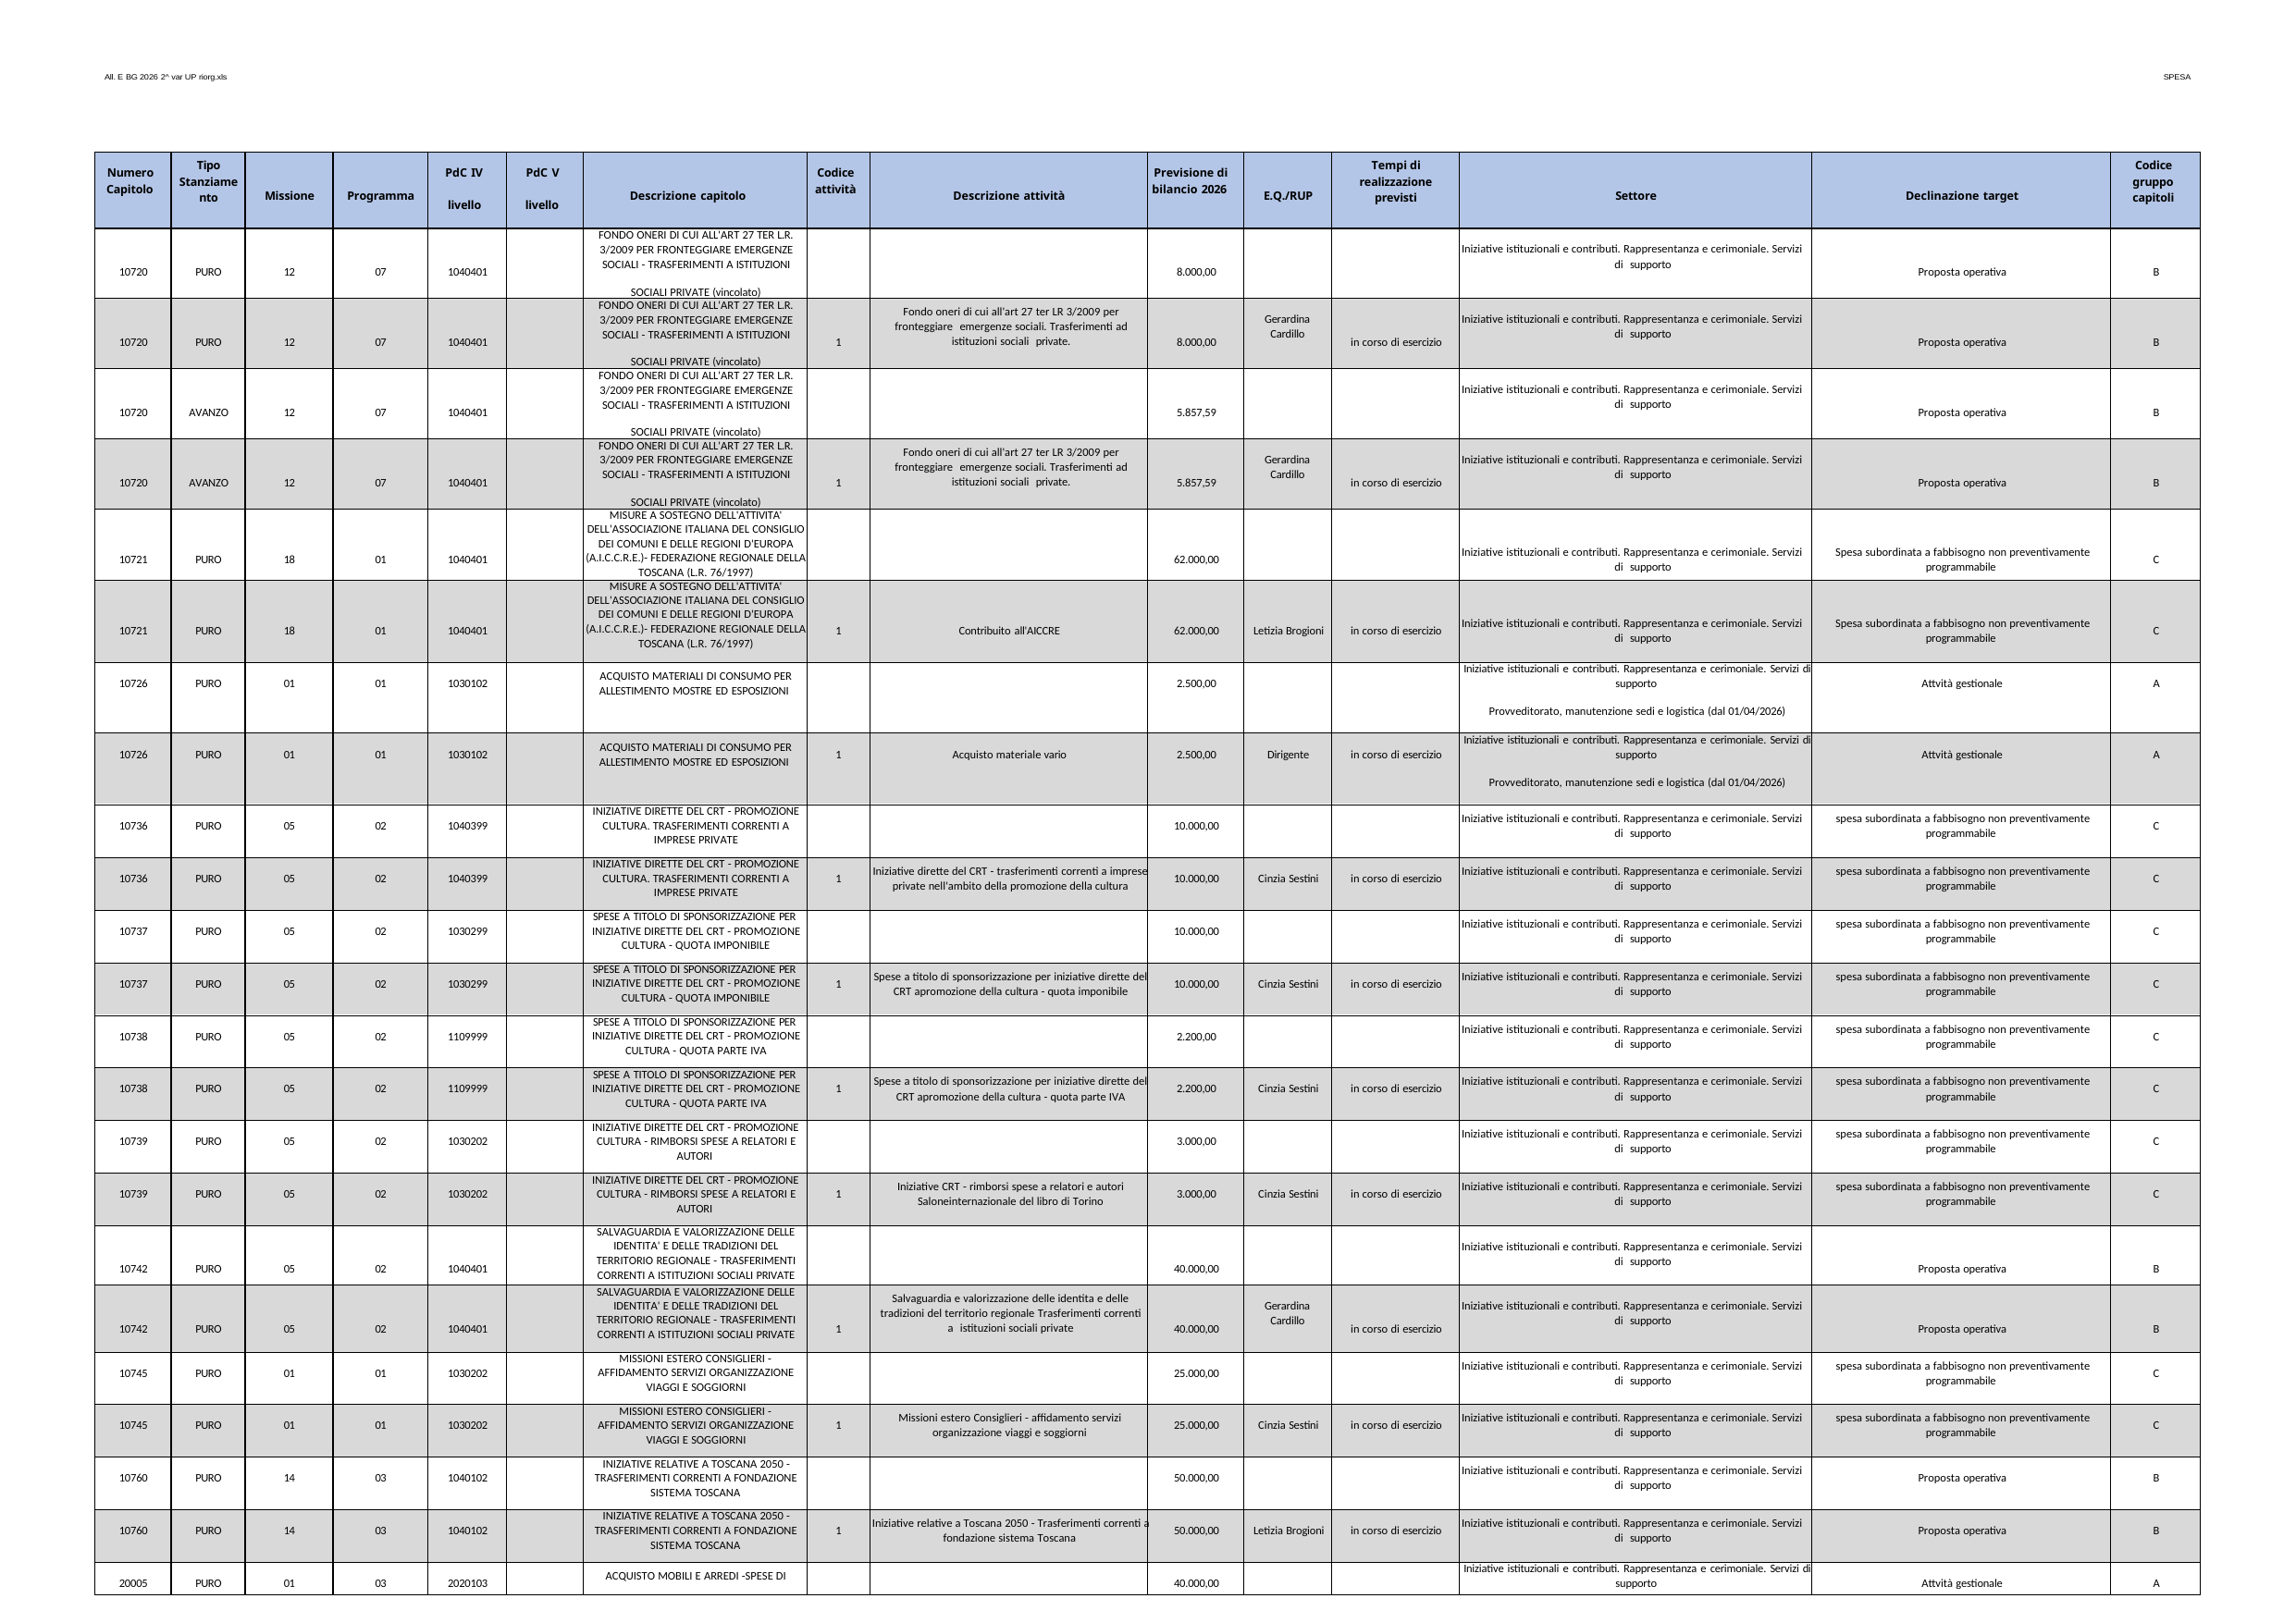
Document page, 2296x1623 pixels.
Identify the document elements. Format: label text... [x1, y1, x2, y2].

table_cell [507, 1457, 583, 1509]
table_cell 1 [808, 1174, 870, 1225]
table_cell [870, 229, 1147, 298]
table_cell 05 [246, 964, 332, 1014]
table_cell [1244, 1353, 1331, 1404]
table_cell [1244, 1457, 1331, 1509]
table_cell A [2111, 733, 2200, 804]
table_cell spesa subordinata a fabbisogno non preventivamente programmabile [1812, 805, 2110, 857]
table_cell 02 [334, 964, 427, 1014]
table_cell 02 [334, 1068, 427, 1120]
table_cell 07 [334, 299, 427, 368]
table_header Numero Capitolo [95, 153, 170, 227]
table_cell 01 [246, 733, 332, 804]
table_cell 1040401 [428, 229, 506, 298]
table_header PdC V livello [507, 153, 583, 227]
table_cell 1040102 [428, 1510, 506, 1562]
table_cell 05 [246, 1016, 332, 1067]
table_cell [507, 1405, 583, 1457]
table_cell [1332, 1226, 1459, 1285]
table_cell Iniziative istituzionali e contributi. Rappresentanza e cerimoniale. Servizi di supporto [1460, 1353, 1811, 1404]
table_cell spesa subordinata a fabbisogno non preventivamente programmabile [1812, 1353, 2110, 1404]
table_cell Iniziative istituzionali e contributi. Rappresentanza e cerimoniale. Servizi di supporto [1460, 1405, 1811, 1457]
table_cell PURO [172, 299, 244, 368]
table_cell [1244, 663, 1331, 732]
table_cell C [2111, 1174, 2200, 1225]
table_cell [1332, 1353, 1459, 1404]
table_cell 1 [808, 1068, 870, 1120]
table_cell Spese a titolo di sponsorizzazione per iniziative dirette del CRT apromozione della cultura - quota imponibile [870, 964, 1147, 1014]
table_cell B [2111, 1457, 2200, 1509]
table_cell 1030299 [428, 911, 506, 963]
table_cell 5.857,59 [1148, 369, 1243, 438]
table_cell 10726 [95, 663, 170, 732]
table_cell [1244, 369, 1331, 438]
table_header Tipo Stanziame nto [172, 153, 244, 227]
table_cell [870, 663, 1147, 732]
table_cell PURO [172, 581, 244, 662]
table_cell 1 [808, 439, 870, 509]
table_cell INIZIATIVE DIRETTE DEL CRT - PROMOZIONE CULTURA - RIMBORSI SPESE A RELATORI E AUTORI [584, 1174, 807, 1225]
table_cell [870, 1563, 1147, 1594]
table_cell Iniziative istituzionali e contributi. Rappresentanza e cerimoniale. Servizi di supporto [1460, 1174, 1811, 1225]
table_cell [808, 663, 870, 732]
table_cell Iniziative istituzionali e contributi. Rappresentanza e cerimoniale. Servizi di supporto [1460, 581, 1811, 662]
table_cell 1 [808, 1510, 870, 1562]
table_cell 1109999 [428, 1016, 506, 1067]
table_cell 2020103 [428, 1563, 506, 1594]
table_cell [808, 805, 870, 857]
table_cell Proposta operativa [1812, 1510, 2110, 1562]
table_cell 1 [808, 299, 870, 368]
table_cell 05 [246, 911, 332, 963]
table_cell Acquisto materiale vario [870, 733, 1147, 804]
table_cell C [2111, 964, 2200, 1014]
table_cell Cinzia Sestini [1244, 1068, 1331, 1120]
table_cell 10760 [95, 1510, 170, 1562]
table_cell SPESE A TITOLO DI SPONSORIZZAZIONE PER INIZIATIVE DIRETTE DEL CRT - PROMOZIONE CULTURA - QUOTA PARTE IVA [584, 1016, 807, 1067]
table_cell [1332, 911, 1459, 963]
table_cell 12 [246, 229, 332, 298]
table_cell B [2111, 1226, 2200, 1285]
table_cell 10.000,00 [1148, 911, 1243, 963]
table_cell [507, 1016, 583, 1067]
table_cell PURO [172, 1068, 244, 1120]
table_cell 10720 [95, 439, 170, 509]
table_cell Iniziative istituzionali e contributi. Rappresentanza e cerimoniale. Servizi di supporto [1460, 229, 1811, 298]
table_cell [870, 510, 1147, 580]
table_cell [870, 805, 1147, 857]
table_cell B [2111, 369, 2200, 438]
table_cell Iniziative istituzionali e contributi. Rappresentanza e cerimoniale. Servizi di supporto [1460, 805, 1811, 857]
table_cell [808, 369, 870, 438]
table_cell Gerardina Cardillo [1244, 439, 1331, 509]
table_cell [1244, 911, 1331, 963]
table_cell [507, 1121, 583, 1173]
table_cell 1040102 [428, 1457, 506, 1509]
table_cell 02 [334, 1016, 427, 1067]
table_cell [507, 369, 583, 438]
table_cell 3.000,00 [1148, 1121, 1243, 1173]
table_cell 1 [808, 1405, 870, 1457]
table_cell [1244, 229, 1331, 298]
table_cell MISURE A SOSTEGNO DELL'ATTIVITA' DELL'ASSOCIAZIONE ITALIANA DEL CONSIGLIO DEI COMUNI E DELLE REGIONI D'EUROPA (A.I.C.C.R.E.)- FEDERAZIONE REGIONALE DELLA TOSCANA (L.R. 76/1997) [584, 581, 807, 662]
table_cell 10721 [95, 510, 170, 580]
table_cell [1332, 805, 1459, 857]
table_cell Cinzia Sestini [1244, 858, 1331, 910]
table_cell 1040401 [428, 1285, 506, 1352]
table_cell 3.000,00 [1148, 1174, 1243, 1225]
table_cell MISURE A SOSTEGNO DELL'ATTIVITA' DELL'ASSOCIAZIONE ITALIANA DEL CONSIGLIO DEI COMUNI E DELLE REGIONI D'EUROPA (A.I.C.C.R.E.)- FEDERAZIONE REGIONALE DELLA TOSCANA (L.R. 76/1997) [584, 510, 807, 580]
table_cell [1244, 1563, 1331, 1594]
table_cell A [2111, 663, 2200, 732]
table_header E.Q./RUP [1244, 153, 1331, 227]
table_cell Iniziative istituzionali e contributi. Rappresentanza e cerimoniale. Servizi di supporto [1460, 964, 1811, 1014]
table_cell 1030202 [428, 1121, 506, 1173]
table_cell [870, 1226, 1147, 1285]
table_cell B [2111, 439, 2200, 509]
table_cell Iniziative istituzionali e contributi. Rappresentanza e cerimoniale. Servizi di supporto [1460, 510, 1811, 580]
table_cell Iniziative istituzionali e contributi. Rappresentanza e cerimoniale. Servizi di supporto [1460, 1068, 1811, 1120]
table_cell 10.000,00 [1148, 805, 1243, 857]
table_cell [507, 1174, 583, 1225]
table_cell Dirigente [1244, 733, 1331, 804]
table_cell Iniziative istituzionali e contributi. Rappresentanza e cerimoniale. Servizi di supporto [1460, 858, 1811, 910]
table_cell 10736 [95, 858, 170, 910]
table_cell in corso di esercizio [1332, 733, 1459, 804]
table_cell 1040401 [428, 369, 506, 438]
table_cell Iniziative CRT - rimborsi spese a relatori e autori Saloneinternazionale del libro di Torino [870, 1174, 1147, 1225]
table_cell 1030202 [428, 1353, 506, 1404]
table_header Codice attività [808, 153, 870, 227]
table_cell PURO [172, 229, 244, 298]
table_cell 1040401 [428, 439, 506, 509]
table_cell Attvità gestionale [1812, 663, 2110, 732]
table_cell B [2111, 299, 2200, 368]
table_cell [507, 439, 583, 509]
table_cell 1040401 [428, 299, 506, 368]
table_cell INIZIATIVE DIRETTE DEL CRT - PROMOZIONE CULTURA - RIMBORSI SPESE A RELATORI E AUTORI [584, 1121, 807, 1173]
table_header Codice gruppo capitoli [2111, 153, 2200, 227]
table_cell PURO [172, 510, 244, 580]
table_cell [870, 1121, 1147, 1173]
table_cell Contribuito all'AICCRE [870, 581, 1147, 662]
table_cell PURO [172, 1121, 244, 1173]
table_cell [1332, 1457, 1459, 1509]
table_cell [1244, 510, 1331, 580]
table_cell PURO [172, 964, 244, 1014]
table_cell spesa subordinata a fabbisogno non preventivamente programmabile [1812, 1405, 2110, 1457]
table_cell A [2111, 1563, 2200, 1594]
table_cell spesa subordinata a fabbisogno non preventivamente programmabile [1812, 1068, 2110, 1120]
table_cell 02 [334, 1226, 427, 1285]
table_cell in corso di esercizio [1332, 1068, 1459, 1120]
table_cell [808, 229, 870, 298]
table_cell 8.000,00 [1148, 229, 1243, 298]
table_cell Gerardina Cardillo [1244, 299, 1331, 368]
table_cell 05 [246, 1121, 332, 1173]
table_cell [870, 1457, 1147, 1509]
table_cell PURO [172, 1457, 244, 1509]
table_cell C [2111, 1405, 2200, 1457]
table_cell PURO [172, 911, 244, 963]
table_cell 02 [334, 1174, 427, 1225]
table_cell 02 [334, 858, 427, 910]
table_cell C [2111, 1016, 2200, 1067]
table_cell 1109999 [428, 1068, 506, 1120]
table_cell 40.000,00 [1148, 1563, 1243, 1594]
table_cell 01 [246, 663, 332, 732]
table_cell Cinzia Sestini [1244, 964, 1331, 1014]
table_cell [507, 858, 583, 910]
table_cell [808, 1016, 870, 1067]
table_cell 01 [246, 1353, 332, 1404]
table_cell 12 [246, 299, 332, 368]
table_cell [1244, 805, 1331, 857]
table_cell 1040399 [428, 805, 506, 857]
table_cell PURO [172, 1510, 244, 1562]
table_cell [808, 1226, 870, 1285]
table_cell Iniziative istituzionali e contributi. Rappresentanza e cerimoniale. Servizi di supporto [1460, 1016, 1811, 1067]
table_cell Proposta operativa [1812, 1226, 2110, 1285]
table_cell 10738 [95, 1016, 170, 1067]
table_cell 12 [246, 369, 332, 438]
table_cell in corso di esercizio [1332, 1510, 1459, 1562]
table_header Previsione di bilancio 2026 [1148, 153, 1243, 227]
table_cell FONDO ONERI DI CUI ALL'ART 27 TER L.R. 3/2009 PER FRONTEGGIARE EMERGENZE SOCIALI - TRASFERIMENTI A ISTITUZIONI SOCIALI PRIVATE (vincolato) [584, 439, 807, 509]
table_cell PURO [172, 733, 244, 804]
table_cell Proposta operativa [1812, 369, 2110, 438]
table_cell 1 [808, 733, 870, 804]
table_cell 12 [246, 439, 332, 509]
table_cell [808, 1353, 870, 1404]
table_cell 07 [334, 229, 427, 298]
table_cell 10720 [95, 229, 170, 298]
table_cell 10745 [95, 1405, 170, 1457]
table_cell Iniziative dirette del CRT - trasferimenti correnti a imprese private nell'ambito della promozione della cultura [870, 858, 1147, 910]
table_cell in corso di esercizio [1332, 581, 1459, 662]
table_cell INIZIATIVE DIRETTE DEL CRT - PROMOZIONE CULTURA. TRASFERIMENTI CORRENTI A IMPRESE PRIVATE [584, 805, 807, 857]
table_cell 1040399 [428, 858, 506, 910]
table_cell 01 [246, 1563, 332, 1594]
table_cell Iniziative relative a Toscana 2050 - Trasferimenti correnti a fondazione sistema Toscana [870, 1510, 1147, 1562]
table_cell [1332, 229, 1459, 298]
table_cell 01 [334, 1405, 427, 1457]
table_cell Spese a titolo di sponsorizzazione per iniziative dirette del CRT apromozione della cultura - quota parte IVA [870, 1068, 1147, 1120]
table_cell B [2111, 1285, 2200, 1352]
table_cell INIZIATIVE DIRETTE DEL CRT - PROMOZIONE CULTURA. TRASFERIMENTI CORRENTI A IMPRESE PRIVATE [584, 858, 807, 910]
table_cell 14 [246, 1510, 332, 1562]
table_cell PURO [172, 1016, 244, 1067]
table_cell [507, 733, 583, 804]
table_cell Proposta operativa [1812, 1285, 2110, 1352]
table_cell Cinzia Sestini [1244, 1174, 1331, 1225]
table_cell Iniziative istituzionali e contributi. Rappresentanza e cerimoniale. Servizi di supporto Provveditorato, manutenzione sedi e logistica (dal 01/04/2026) [1460, 733, 1811, 804]
table_cell 1 [808, 1285, 870, 1352]
table_cell in corso di esercizio [1332, 858, 1459, 910]
table_cell [1332, 510, 1459, 580]
table_cell [1332, 369, 1459, 438]
table_cell [507, 911, 583, 963]
table_cell Attvità gestionale [1812, 733, 2110, 804]
table_cell spesa subordinata a fabbisogno non preventivamente programmabile [1812, 858, 2110, 910]
table_cell 50.000,00 [1148, 1510, 1243, 1562]
table_cell 1030102 [428, 733, 506, 804]
table_cell FONDO ONERI DI CUI ALL'ART 27 TER L.R. 3/2009 PER FRONTEGGIARE EMERGENZE SOCIALI - TRASFERIMENTI A ISTITUZIONI SOCIALI PRIVATE (vincolato) [584, 299, 807, 368]
table_cell PURO [172, 1226, 244, 1285]
table_cell [507, 1068, 583, 1120]
table_cell MISSIONI ESTERO CONSIGLIERI - AFFIDAMENTO SERVIZI ORGANIZZAZIONE VIAGGI E SOGGIORNI [584, 1353, 807, 1404]
table_cell PURO [172, 1174, 244, 1225]
table_cell in corso di esercizio [1332, 299, 1459, 368]
table_cell Iniziative istituzionali e contributi. Rappresentanza e cerimoniale. Servizi di supporto [1460, 1121, 1811, 1173]
table_cell ACQUISTO MATERIALI DI CONSUMO PER ALLESTIMENTO MOSTRE ED ESPOSIZIONI [584, 733, 807, 804]
table_cell spesa subordinata a fabbisogno non preventivamente programmabile [1812, 1174, 2110, 1225]
table_cell C [2111, 1353, 2200, 1404]
table_cell 10720 [95, 369, 170, 438]
table_cell Fondo oneri di cui all'art 27 ter LR 3/2009 per fronteggiare emergenze sociali. Trasferimenti ad istituzioni sociali private. [870, 439, 1147, 509]
table_cell Proposta operativa [1812, 229, 2110, 298]
table_header Declinazione target [1812, 153, 2110, 227]
table_cell [507, 581, 583, 662]
table_cell [1244, 1016, 1331, 1067]
table_cell 1040401 [428, 510, 506, 580]
table_cell C [2111, 1068, 2200, 1120]
table_cell Fondo oneri di cui all'art 27 ter LR 3/2009 per fronteggiare emergenze sociali. Trasferimenti ad istituzioni sociali private. [870, 299, 1147, 368]
table_cell PURO [172, 1405, 244, 1457]
table_cell [870, 369, 1147, 438]
table_cell Salvaguardia e valorizzazione delle identita e delle tradizioni del territorio regionale Trasferimenti correnti a istituzioni sociali private [870, 1285, 1147, 1352]
table_cell 1030202 [428, 1405, 506, 1457]
table_cell spesa subordinata a fabbisogno non preventivamente programmabile [1812, 911, 2110, 963]
table_cell C [2111, 510, 2200, 580]
table_cell Attvità gestionale [1812, 1563, 2110, 1594]
table_cell 07 [334, 439, 427, 509]
table_cell [1332, 1563, 1459, 1594]
table_cell 10739 [95, 1174, 170, 1225]
table_cell Spesa subordinata a fabbisogno non preventivamente programmabile [1812, 510, 2110, 580]
table_cell 18 [246, 581, 332, 662]
table_cell [507, 1510, 583, 1562]
table_cell [507, 1285, 583, 1352]
table_cell 1 [808, 858, 870, 910]
table_header Tempi di realizzazione previsti [1332, 153, 1459, 227]
table_cell [808, 1563, 870, 1594]
table_cell 03 [334, 1457, 427, 1509]
table_cell 01 [334, 1353, 427, 1404]
table_cell 40.000,00 [1148, 1285, 1243, 1352]
table_cell 2.500,00 [1148, 663, 1243, 732]
table_cell 1 [808, 964, 870, 1014]
table_cell 1030299 [428, 964, 506, 1014]
table_header Descrizione attività [870, 153, 1147, 227]
table_cell 10.000,00 [1148, 858, 1243, 910]
table_cell SALVAGUARDIA E VALORIZZAZIONE DELLE IDENTITA' E DELLE TRADIZIONI DEL TERRITORIO REGIONALE - TRASFERIMENTI CORRENTI A ISTITUZIONI SOCIALI PRIVATE [584, 1226, 807, 1285]
table_cell [870, 1353, 1147, 1404]
table_cell 20005 [95, 1563, 170, 1594]
table_cell 10738 [95, 1068, 170, 1120]
table_cell [1332, 1121, 1459, 1173]
table_cell 50.000,00 [1148, 1457, 1243, 1509]
table_cell spesa subordinata a fabbisogno non preventivamente programmabile [1812, 1121, 2110, 1173]
table_cell [507, 964, 583, 1014]
table_cell in corso di esercizio [1332, 1285, 1459, 1352]
table_cell Letizia Brogioni [1244, 1510, 1331, 1562]
table_cell Proposta operativa [1812, 1457, 2110, 1509]
table_cell Iniziative istituzionali e contributi. Rappresentanza e cerimoniale. Servizi di supporto [1460, 439, 1811, 509]
table_cell Spesa subordinata a fabbisogno non preventivamente programmabile [1812, 581, 2110, 662]
table_cell 10742 [95, 1226, 170, 1285]
table_cell C [2111, 911, 2200, 963]
table_cell [1332, 1016, 1459, 1067]
table_cell C [2111, 805, 2200, 857]
table_cell AVANZO [172, 369, 244, 438]
table_cell PURO [172, 805, 244, 857]
table_header Programma [334, 153, 427, 227]
table_cell Gerardina Cardillo [1244, 1285, 1331, 1352]
table_cell [870, 1016, 1147, 1067]
table_cell 1040401 [428, 1226, 506, 1285]
table_cell 5.857,59 [1148, 439, 1243, 509]
table_cell 05 [246, 805, 332, 857]
table_cell 1030202 [428, 1174, 506, 1225]
table_cell 05 [246, 858, 332, 910]
table_cell 8.000,00 [1148, 299, 1243, 368]
table_cell INIZIATIVE RELATIVE A TOSCANA 2050 - TRASFERIMENTI CORRENTI A FONDAZIONE SISTEMA TOSCANA [584, 1510, 807, 1562]
table_cell [808, 510, 870, 580]
table_cell Missioni estero Consiglieri - affidamento servizi organizzazione viaggi e soggiorni [870, 1405, 1147, 1457]
table_cell 1 [808, 581, 870, 662]
table_cell 10737 [95, 911, 170, 963]
table_cell 10721 [95, 581, 170, 662]
table_cell [507, 1226, 583, 1285]
table_cell C [2111, 1121, 2200, 1173]
table_cell 02 [334, 1121, 427, 1173]
table_cell 10745 [95, 1353, 170, 1404]
table_cell in corso di esercizio [1332, 1174, 1459, 1225]
table_header Descrizione capitolo [584, 153, 807, 227]
table_cell 10720 [95, 299, 170, 368]
table_cell [1244, 1121, 1331, 1173]
table_cell MISSIONI ESTERO CONSIGLIERI - AFFIDAMENTO SERVIZI ORGANIZZAZIONE VIAGGI E SOGGIORNI [584, 1405, 807, 1457]
table_cell Iniziative istituzionali e contributi. Rappresentanza e cerimoniale. Servizi di supporto [1460, 369, 1811, 438]
table_cell Iniziative istituzionali e contributi. Rappresentanza e cerimoniale. Servizi di supporto [1460, 1226, 1811, 1285]
table_cell PURO [172, 663, 244, 732]
table_cell 05 [246, 1226, 332, 1285]
table_cell SPESE A TITOLO DI SPONSORIZZAZIONE PER INIZIATIVE DIRETTE DEL CRT - PROMOZIONE CULTURA - QUOTA IMPONIBILE [584, 964, 807, 1014]
table_cell 05 [246, 1068, 332, 1120]
table_cell ACQUISTO MATERIALI DI CONSUMO PER ALLESTIMENTO MOSTRE ED ESPOSIZIONI [584, 663, 807, 732]
table_cell 1040401 [428, 581, 506, 662]
table_cell Proposta operativa [1812, 439, 2110, 509]
table_cell INIZIATIVE RELATIVE A TOSCANA 2050 - TRASFERIMENTI CORRENTI A FONDAZIONE SISTEMA TOSCANA [584, 1457, 807, 1509]
table_cell B [2111, 1510, 2200, 1562]
table_cell Iniziative istituzionali e contributi. Rappresentanza e cerimoniale. Servizi di supporto [1460, 911, 1811, 963]
table_cell 03 [334, 1510, 427, 1562]
table_cell Iniziative istituzionali e contributi. Rappresentanza e cerimoniale. Servizi di supporto Provveditorato, manutenzione sedi e logistica (dal 01/04/2026) [1460, 663, 1811, 732]
table_cell Iniziative istituzionali e contributi. Rappresentanza e cerimoniale. Servizi di supporto [1460, 1285, 1811, 1352]
table_cell spesa subordinata a fabbisogno non preventivamente programmabile [1812, 1016, 2110, 1067]
table_cell 10.000,00 [1148, 964, 1243, 1014]
table_cell FONDO ONERI DI CUI ALL'ART 27 TER L.R. 3/2009 PER FRONTEGGIARE EMERGENZE SOCIALI - TRASFERIMENTI A ISTITUZIONI SOCIALI PRIVATE (vincolato) [584, 369, 807, 438]
table_cell 01 [334, 581, 427, 662]
table_cell 05 [246, 1285, 332, 1352]
table_cell PURO [172, 1285, 244, 1352]
table_cell SALVAGUARDIA E VALORIZZAZIONE DELLE IDENTITA' E DELLE TRADIZIONI DEL TERRITORIO REGIONALE - TRASFERIMENTI CORRENTI A ISTITUZIONI SOCIALI PRIVATE [584, 1285, 807, 1352]
table_cell 18 [246, 510, 332, 580]
table_cell 01 [334, 663, 427, 732]
table_cell Iniziative istituzionali e contributi. Rappresentanza e cerimoniale. Servizi di supporto [1460, 1563, 1811, 1594]
table_cell [507, 663, 583, 732]
table_cell [870, 911, 1147, 963]
table_cell [507, 805, 583, 857]
table_cell 02 [334, 911, 427, 963]
table_cell Cinzia Sestini [1244, 1405, 1331, 1457]
table_cell 10742 [95, 1285, 170, 1352]
table_cell 02 [334, 805, 427, 857]
table_cell FONDO ONERI DI CUI ALL'ART 27 TER L.R. 3/2009 PER FRONTEGGIARE EMERGENZE SOCIALI - TRASFERIMENTI A ISTITUZIONI SOCIALI PRIVATE (vincolato) [584, 229, 807, 298]
table_cell SPESE A TITOLO DI SPONSORIZZAZIONE PER INIZIATIVE DIRETTE DEL CRT - PROMOZIONE CULTURA - QUOTA IMPONIBILE [584, 911, 807, 963]
table_cell 10736 [95, 805, 170, 857]
table_cell 02 [334, 1285, 427, 1352]
table_cell PURO [172, 1563, 244, 1594]
table_cell 01 [334, 733, 427, 804]
table_cell C [2111, 581, 2200, 662]
table_cell 62.000,00 [1148, 510, 1243, 580]
table_cell 2.200,00 [1148, 1016, 1243, 1067]
table_cell 01 [246, 1405, 332, 1457]
table_cell 10726 [95, 733, 170, 804]
table_cell Iniziative istituzionali e contributi. Rappresentanza e cerimoniale. Servizi di supporto [1460, 299, 1811, 368]
table_cell [507, 1353, 583, 1404]
table_cell [507, 510, 583, 580]
table_cell SPESE A TITOLO DI SPONSORIZZAZIONE PER INIZIATIVE DIRETTE DEL CRT - PROMOZIONE CULTURA - QUOTA PARTE IVA [584, 1068, 807, 1120]
table_cell 62.000,00 [1148, 581, 1243, 662]
table_cell 01 [334, 510, 427, 580]
table_cell 25.000,00 [1148, 1405, 1243, 1457]
table_cell 14 [246, 1457, 332, 1509]
table_cell in corso di esercizio [1332, 964, 1459, 1014]
table_cell [808, 1121, 870, 1173]
table_cell [1332, 663, 1459, 732]
table_cell 2.500,00 [1148, 733, 1243, 804]
table_header PdC IV livello [428, 153, 506, 227]
table_cell in corso di esercizio [1332, 439, 1459, 509]
table_cell 10739 [95, 1121, 170, 1173]
table_cell in corso di esercizio [1332, 1405, 1459, 1457]
table_header Missione [246, 153, 332, 227]
table_cell 07 [334, 369, 427, 438]
table_cell 1030102 [428, 663, 506, 732]
table_cell [808, 1457, 870, 1509]
table_cell Iniziative istituzionali e contributi. Rappresentanza e cerimoniale. Servizi di supporto [1460, 1510, 1811, 1562]
table_cell [507, 229, 583, 298]
table_cell spesa subordinata a fabbisogno non preventivamente programmabile [1812, 964, 2110, 1014]
table_cell 10760 [95, 1457, 170, 1509]
table_cell 03 [334, 1563, 427, 1594]
table_cell AVANZO [172, 439, 244, 509]
table_header Settore [1460, 153, 1811, 227]
table_cell 05 [246, 1174, 332, 1225]
table_cell PURO [172, 858, 244, 910]
table_cell [507, 299, 583, 368]
table_cell 40.000,00 [1148, 1226, 1243, 1285]
table_cell C [2111, 858, 2200, 910]
table_cell 2.200,00 [1148, 1068, 1243, 1120]
table_cell B [2111, 229, 2200, 298]
table_cell Iniziative istituzionali e contributi. Rappresentanza e cerimoniale. Servizi di supporto [1460, 1457, 1811, 1509]
table_cell Proposta operativa [1812, 299, 2110, 368]
table_cell [507, 1563, 583, 1594]
table_cell Letizia Brogioni [1244, 581, 1331, 662]
table_cell [808, 911, 870, 963]
table_cell 25.000,00 [1148, 1353, 1243, 1404]
table_cell 10737 [95, 964, 170, 1014]
table_cell [1244, 1226, 1331, 1285]
table_cell ACQUISTO MOBILI E ARREDI -SPESE DI [584, 1563, 807, 1594]
table_cell PURO [172, 1353, 244, 1404]
